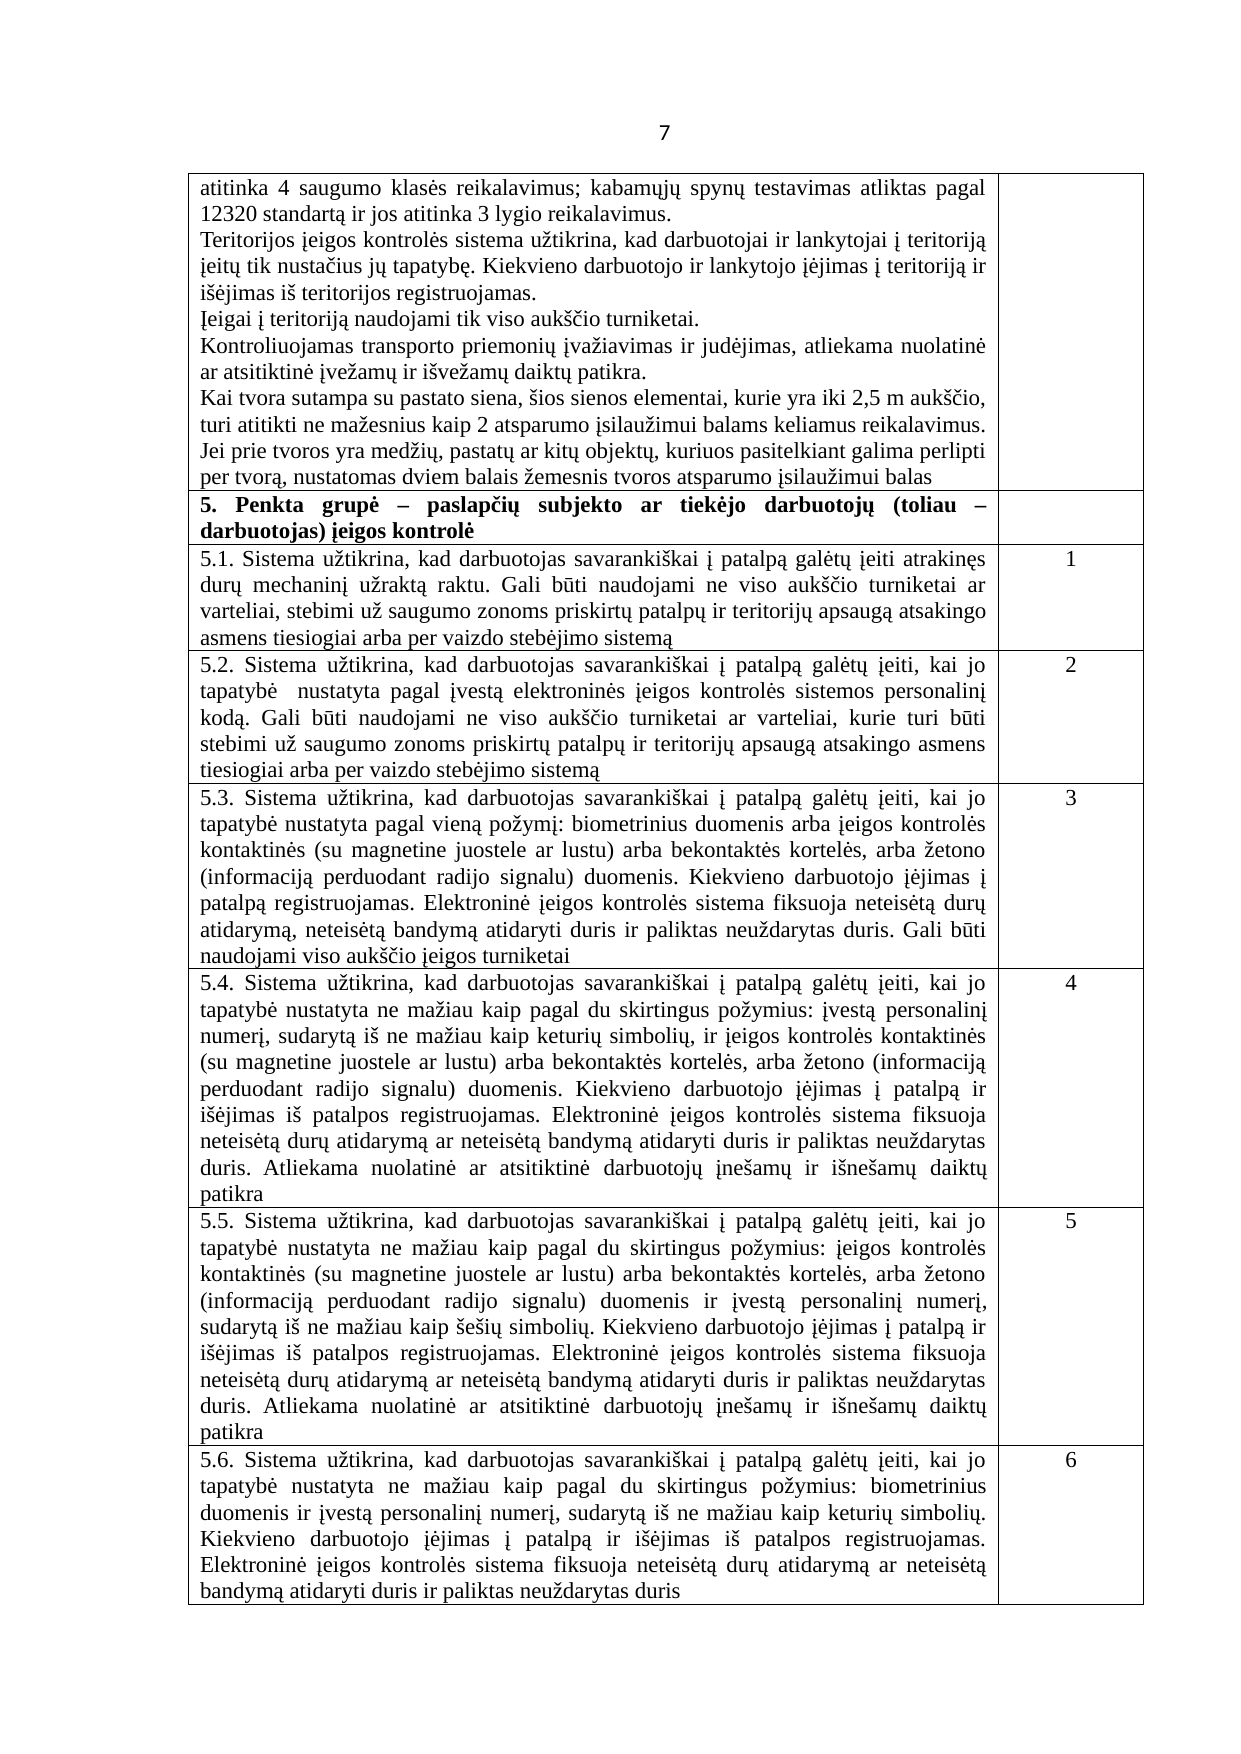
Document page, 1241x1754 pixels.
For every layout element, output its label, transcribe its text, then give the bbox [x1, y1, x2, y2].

table_cell 3 [999, 784, 1143, 968]
table_cell 2 [999, 651, 1143, 783]
table_cell 1 [999, 545, 1143, 650]
table_cell 4 [999, 969, 1143, 1207]
table_cell 5 [999, 1208, 1143, 1445]
table_cell [999, 491, 1143, 543]
table_cell 6 [999, 1446, 1143, 1604]
table_cell [999, 174, 1143, 490]
table_cell atitinka 4 saugumo klasės reikalavimus; kabamųjų spynų testavimas atliktas pagal 12320 standartą ir jos atitinka 3 lygio reikalavimus. Teritorijos įeigos kontrolės sistema užtikrina, kad darbuotojai ir lankytojai į teritoriją įeitų tik nustačius jų tapatybę. Kiekvieno darbuotojo ir lankytojo įėjimas į teritoriją ir išėjimas iš teritorijos registruojamas. Įeigai į teritoriją naudojami tik viso aukščio turniketai. Kontroliuojamas transporto priemonių įvažiavimas ir judėjimas, atliekama nuolatinė ar atsitiktinė įvežamų ir išvežamų daiktų patikra. Kai tvora sutampa su pastato siena, šios sienos elementai, kurie yra iki 2,5 m aukščio, turi atitikti ne mažesnius kaip 2 atsparumo įsilaužimui balams keliamus reikalavimus. Jei prie tvoros yra medžių, pastatų ar kitų objektų, kuriuos pasitelkiant galima perlipti per tvorą, nustatomas dviem balais žemesnis tvoros atsparumo įsilaužimui balas [189, 174, 998, 490]
